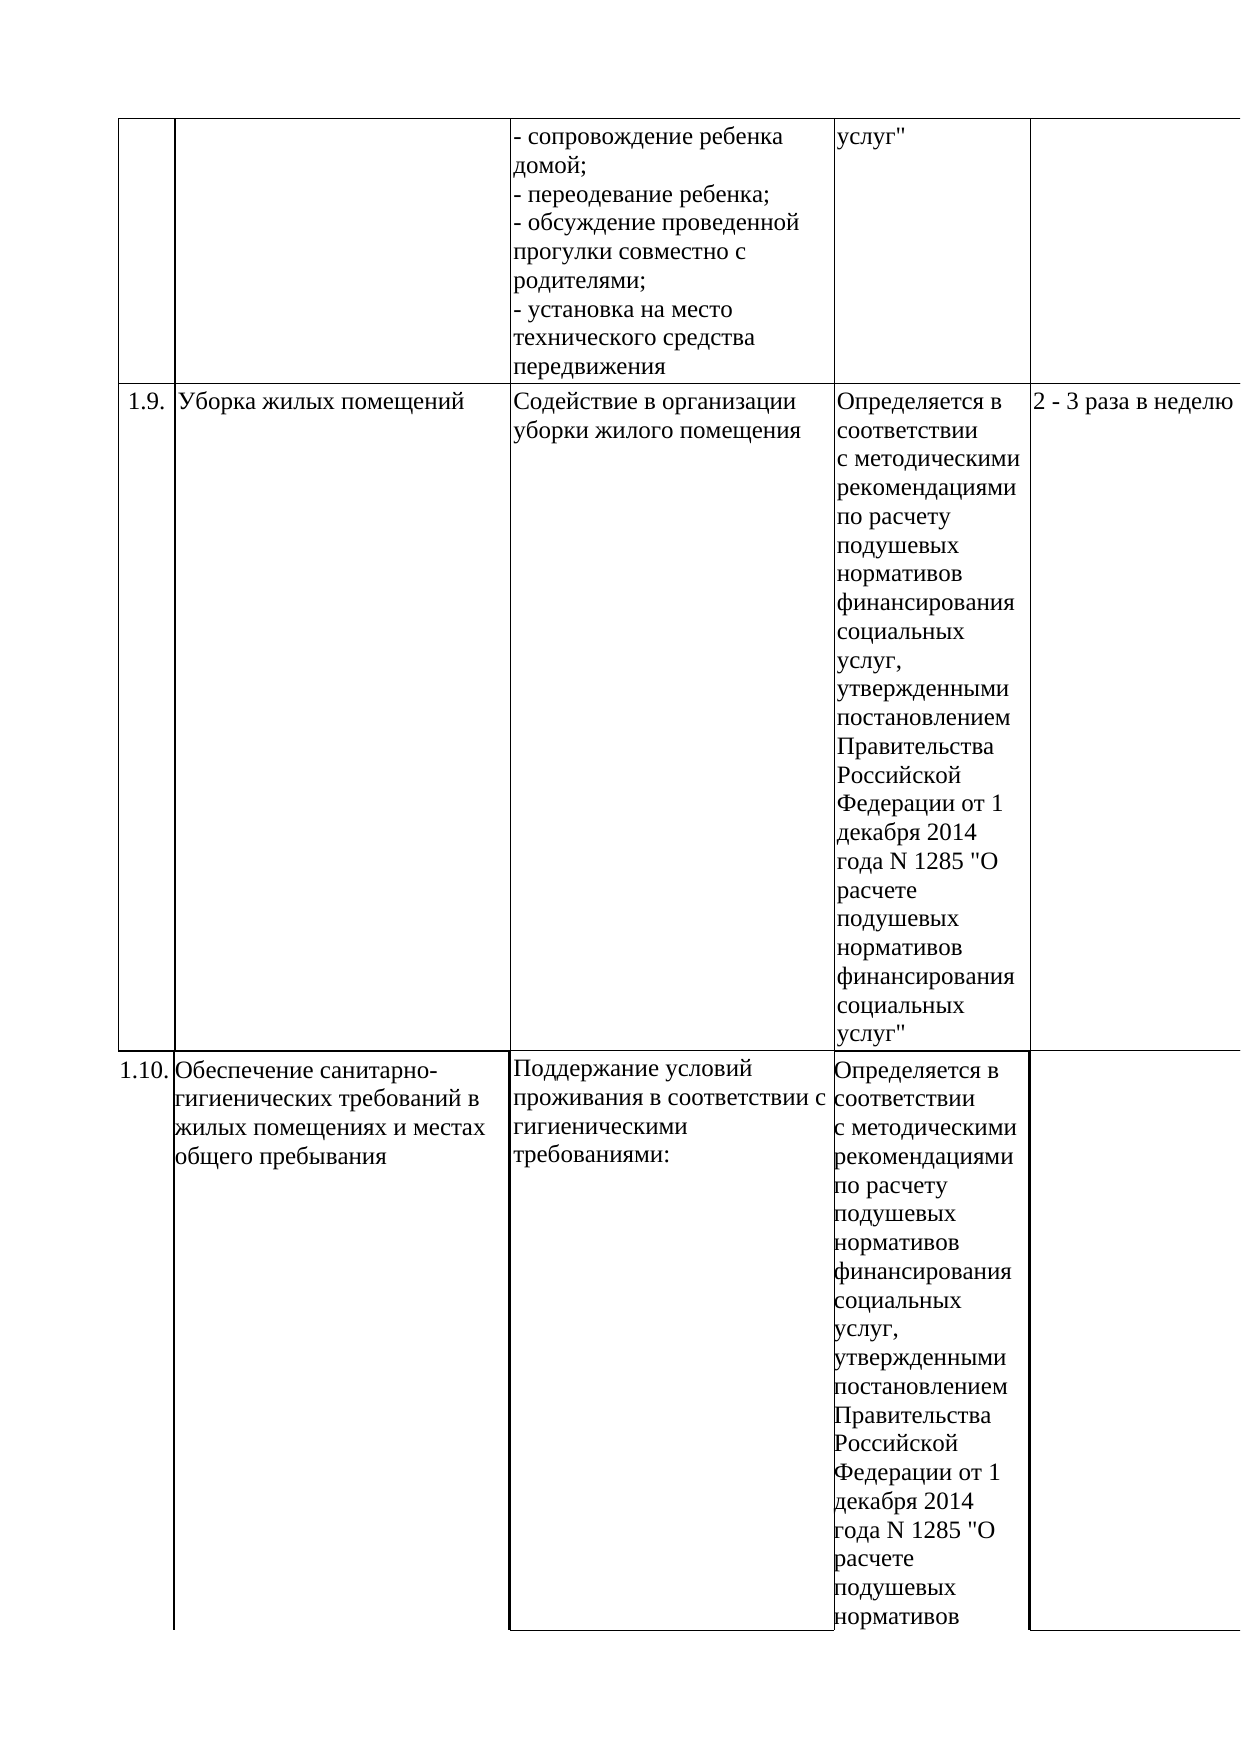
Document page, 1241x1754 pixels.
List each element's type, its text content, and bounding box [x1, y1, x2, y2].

table_cell услуг" [835, 119, 1030, 383]
table_cell [1031, 119, 1240, 383]
table_cell Определяется в соответствии с методическими рекомендациями по расчету подушевых нормативов финансирования социальных услуг, утвержденными постановлением Правительства Российской Федерации от 1 декабря 2014 года N 1285 "О расчете подушевых нормативов [835, 1052, 1028, 1630]
table_cell Содействие в организации уборки жилого помещения [511, 384, 834, 1050]
table_cell 1.9. [119, 384, 174, 1050]
table_cell [176, 119, 510, 383]
table_cell Определяется в соответствии с методическими рекомендациями по расчету подушевых нормативов финансирования социальных услуг, утвержденными постановлением Правительства Российской Федерации от 1 декабря 2014 года N 1285 "О расчете подушевых нормативов финансирования социальных услуг" [835, 384, 1030, 1050]
table_cell Поддержание условий проживания в соответствии с гигиеническими требованиями: [511, 1051, 834, 1630]
table_cell [1031, 1051, 1240, 1630]
table_cell Обеспечение санитарно-гигиенических требований в жилых помещениях и местах общего пребывания [175, 1052, 508, 1630]
table_cell [119, 119, 174, 383]
table_cell 1.10. [118, 1052, 173, 1630]
table_cell - сопровождение ребенка домой; - переодевание ребенка; - обсуждение проведенной прогулки совместно с родителями; - установка на место технического средства передвижения [511, 119, 834, 383]
table_cell 2 - 3 раза в неделю [1031, 384, 1240, 1050]
table_cell Уборка жилых помещений [176, 384, 510, 1050]
